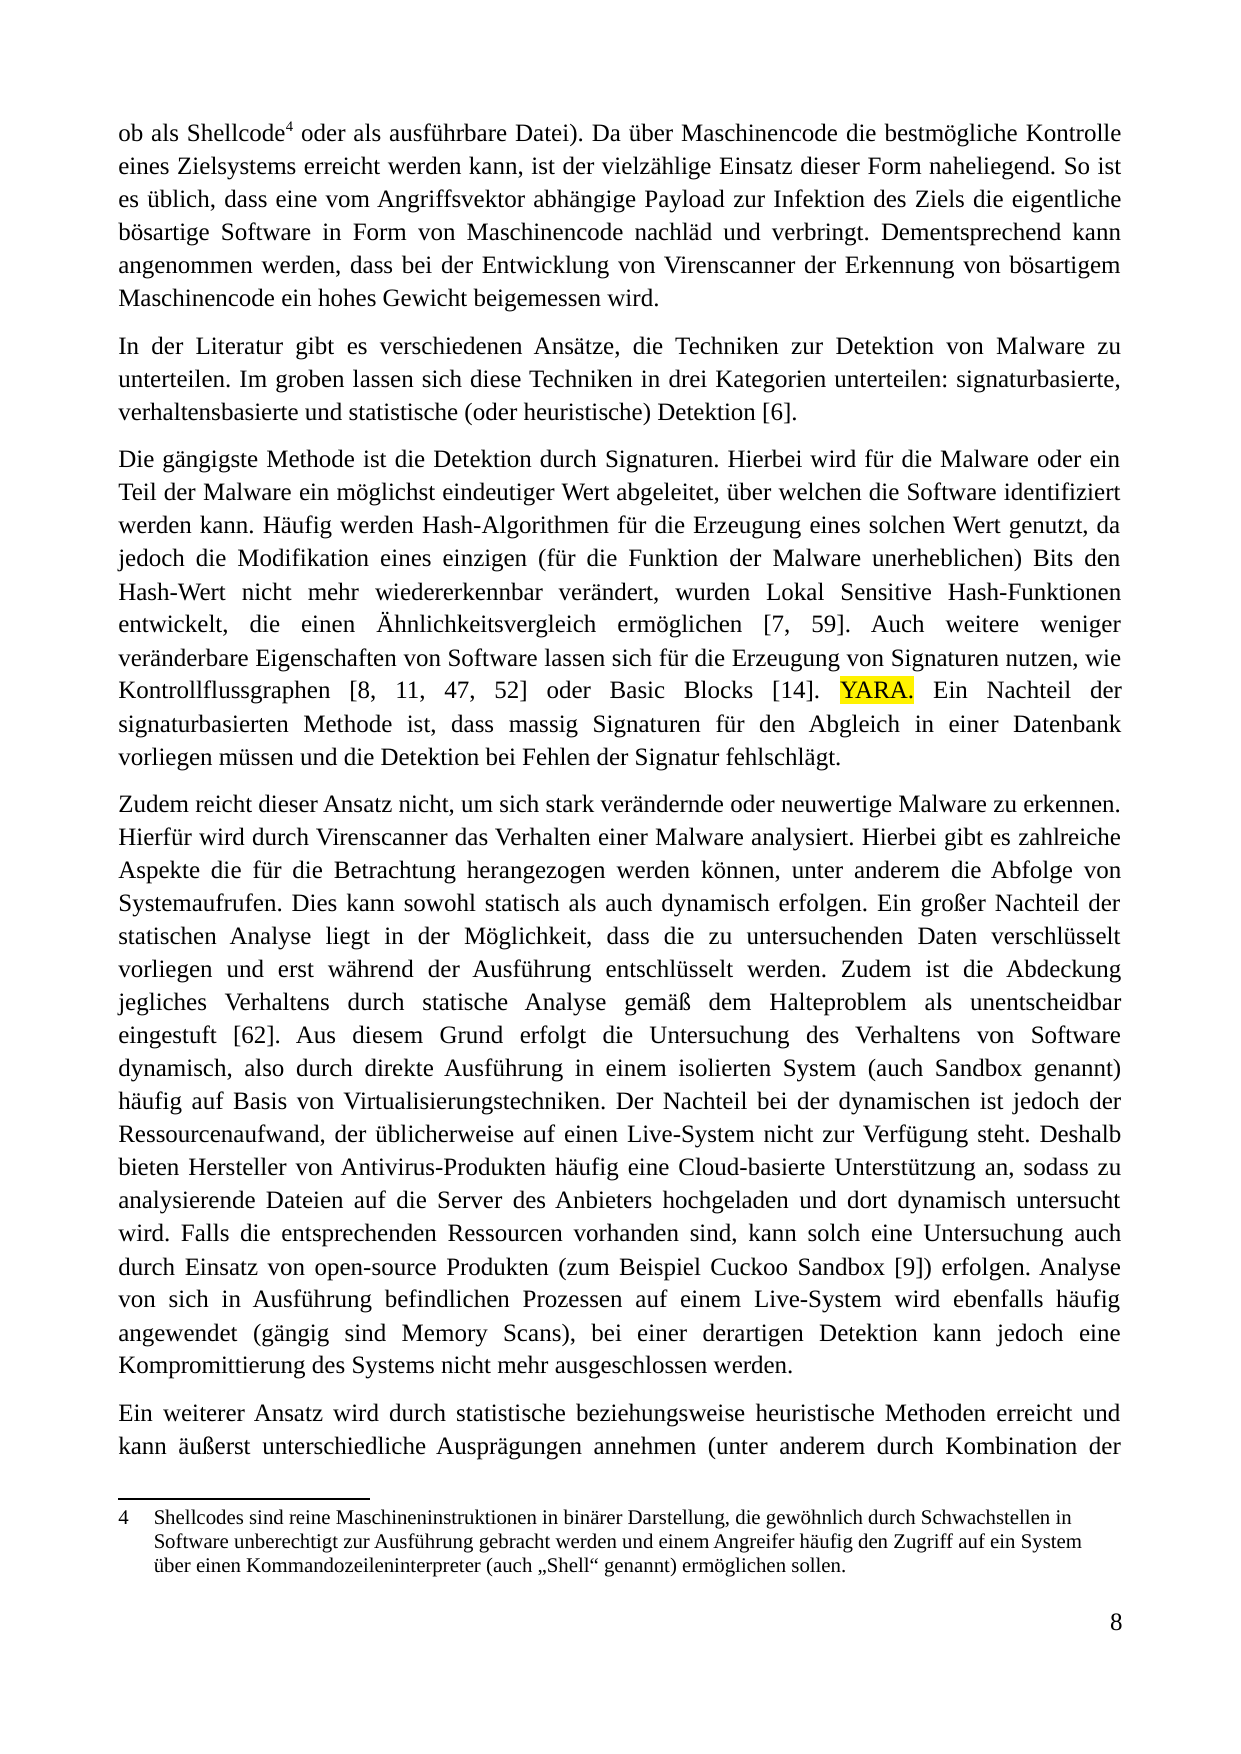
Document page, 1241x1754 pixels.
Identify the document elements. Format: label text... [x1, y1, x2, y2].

text Shellcodes sind reine Maschineninstruktionen in binärer Darstellung, die gewöhnlich durch Schwachstellen in Software unberechtigt zur Ausführung gebracht werden und einem Angreifer häufig den Zugriff auf ein System über einen Kommandozeileninterpreter (auch „Shell“ genannt) ermöglichen sollen. [118, 1505, 1122, 1577]
text In der Literatur gibt es verschiedenen Ansätze, die Techniken zur Detektion von Malware zu unterteilen. Im groben lassen sich diese Techniken in drei Kategorien unterteilen: signaturbasierte, verhaltensbasierte und statistische (oder heuristische) Detektion [6]. [118, 331, 1122, 426]
text Ein weiterer Ansatz wird durch statistische beziehungsweise heuristische Methoden erreicht und kann äußerst unterschiedliche Ausprägungen annehmen (unter anderem durch Kombination der [118, 1398, 1122, 1460]
text Die gängigste Methode ist die Detektion durch Signaturen. Hierbei wird für die Malware oder ein Teil der Malware ein möglichst eindeutiger Wert abgeleitet, über welchen die Software identifiziert werden kann. Häufig werden Hash-Algorithmen für die Erzeugung eines solchen Wert genutzt, da jedoch die Modifikation eines einzigen (für die Funktion der Malware unerheblichen) Bits den Hash-Wert nicht mehr wiedererkennbar verändert, wurden Lokal Sensitive Hash-Funktionen entwickelt, die einen Ähnlichkeitsvergleich ermöglichen [7, 59]. Auch weitere weniger veränderbare Eigenschaften von Software lassen sich für die Erzeugung von Signaturen nutzen, wie Kontrollflussgraphen [8, 11, 47, 52] oder Basic Blocks [14]. YARA. Ein Nachteil der signaturbasierten Methode ist, dass massig Signaturen für den Abgleich in einer Datenbank vorliegen müssen und die Detektion bei Fehlen der Signatur fehlschlägt. [118, 444, 1122, 770]
text ob als Shellcode oder als ausführbare Datei). Da über Maschinencode die bestmögliche Kontrolle eines Zielsystems erreicht werden kann, ist der vielzählige Einsatz dieser Form naheliegend. So ist es üblich, dass eine vom Angriffsvektor abhängige Payload zur Infektion des Ziels die eigentliche bösartige Software in Form von Maschinencode nachläd und verbringt. Dementsprechend kann angenommen werden, dass bei der Entwicklung von Virenscanner der Erkennung von bösartigem Maschinencode ein hohes Gewicht beigemessen wird. [118, 118, 1122, 312]
text Zudem reicht dieser Ansatz nicht, um sich stark verändernde oder neuwertige Malware zu erkennen. Hierfür wird durch Virenscanner das Verhalten einer Malware analysiert. Hierbei gibt es zahlreiche Aspekte die für die Betrachtung herangezogen werden können, unter anderem die Abfolge von Systemaufrufen. Dies kann sowohl statisch als auch dynamisch erfolgen. Ein großer Nachteil der statischen Analyse liegt in der Möglichkeit, dass die zu untersuchenden Daten verschlüsselt vorliegen und erst während der Ausführung entschlüsselt werden. Zudem ist die Abdeckung jegliches Verhaltens durch statische Analyse gemäß dem Halteproblem als unentscheidbar eingestuft [62]. Aus diesem Grund erfolgt die Untersuchung des Verhaltens von Software dynamisch, also durch direkte Ausführung in einem isolierten System (auch Sandbox genannt) häufig auf Basis von Virtualisierungstechniken. Der Nachteil bei der dynamischen ist jedoch der Ressourcenaufwand, der üblicherweise auf einen Live-System nicht zur Verfügung steht. Deshalb bieten Hersteller von Antivirus-Produkten häufig eine Cloud-basierte Unterstützung an, sodass zu analysierende Dateien auf die Server des Anbieters hochgeladen und dort dynamisch untersucht wird. Falls die entsprechenden Ressourcen vorhanden sind, kann solch eine Untersuchung auch durch Einsatz von open-source Produkten (zum Beispiel Cuckoo Sandbox [9]) erfolgen. Analyse von sich in Ausführung befindlichen Prozessen auf einem Live-System wird ebenfalls häufig angewendet (gängig sind Memory Scans), bei einer derartigen Detektion kann jedoch eine Kompromittierung des Systems nicht mehr ausgeschlossen werden. [118, 789, 1122, 1379]
